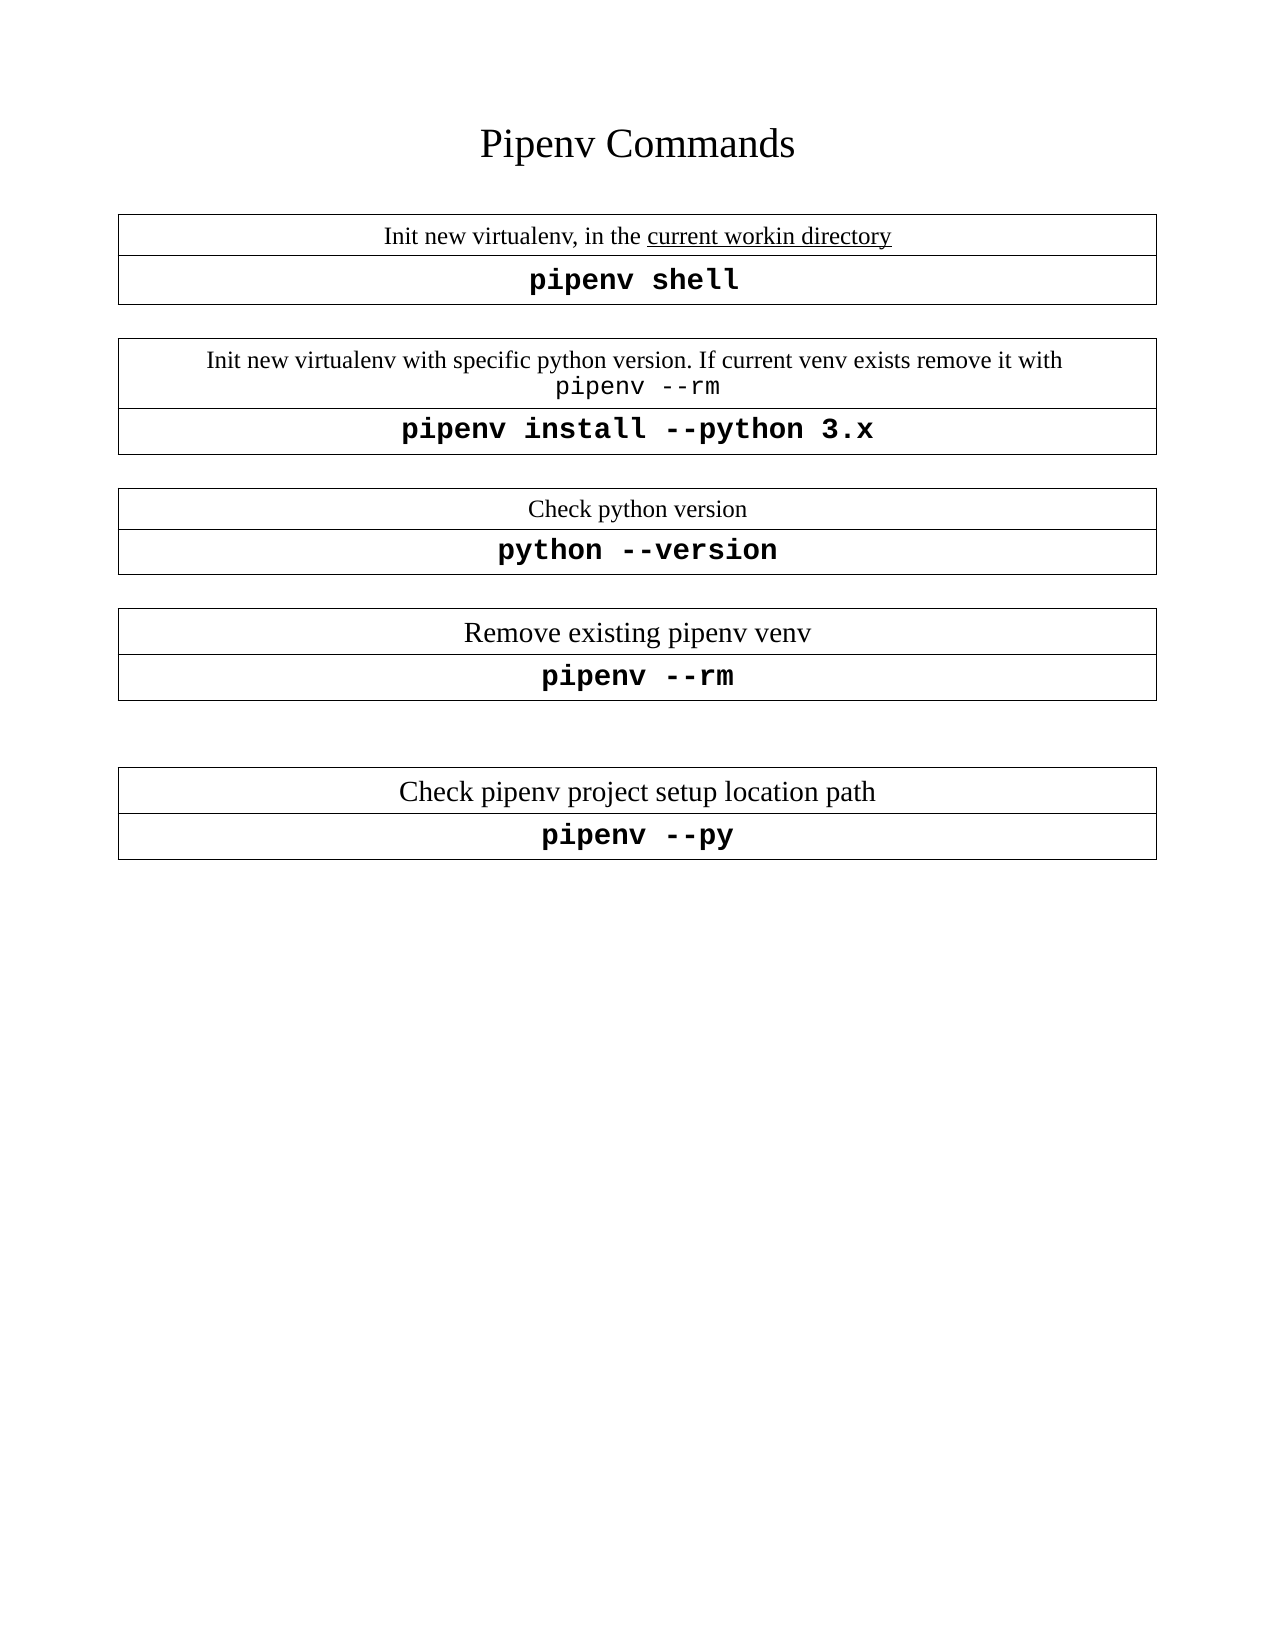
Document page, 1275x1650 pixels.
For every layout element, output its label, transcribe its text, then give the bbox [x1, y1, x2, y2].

table_header Check python version [119, 489, 1156, 529]
table_header Check pipenv project setup location path [119, 768, 1156, 813]
text Pipenv Commands [118, 118, 1157, 166]
table_header Init new virtualenv with specific python version. If current venv exists remove it with pipenv --rm [119, 339, 1156, 408]
table_cell python --version [119, 530, 1156, 574]
table_header Init new virtualenv, in the current workin directory [119, 215, 1156, 255]
table_cell pipenv shell [119, 256, 1156, 304]
table_cell pipenv --py [119, 814, 1156, 858]
table_header Remove existing pipenv venv [119, 609, 1156, 654]
table_cell pipenv --rm [119, 655, 1156, 700]
table_cell pipenv install --python 3.x [119, 409, 1156, 453]
